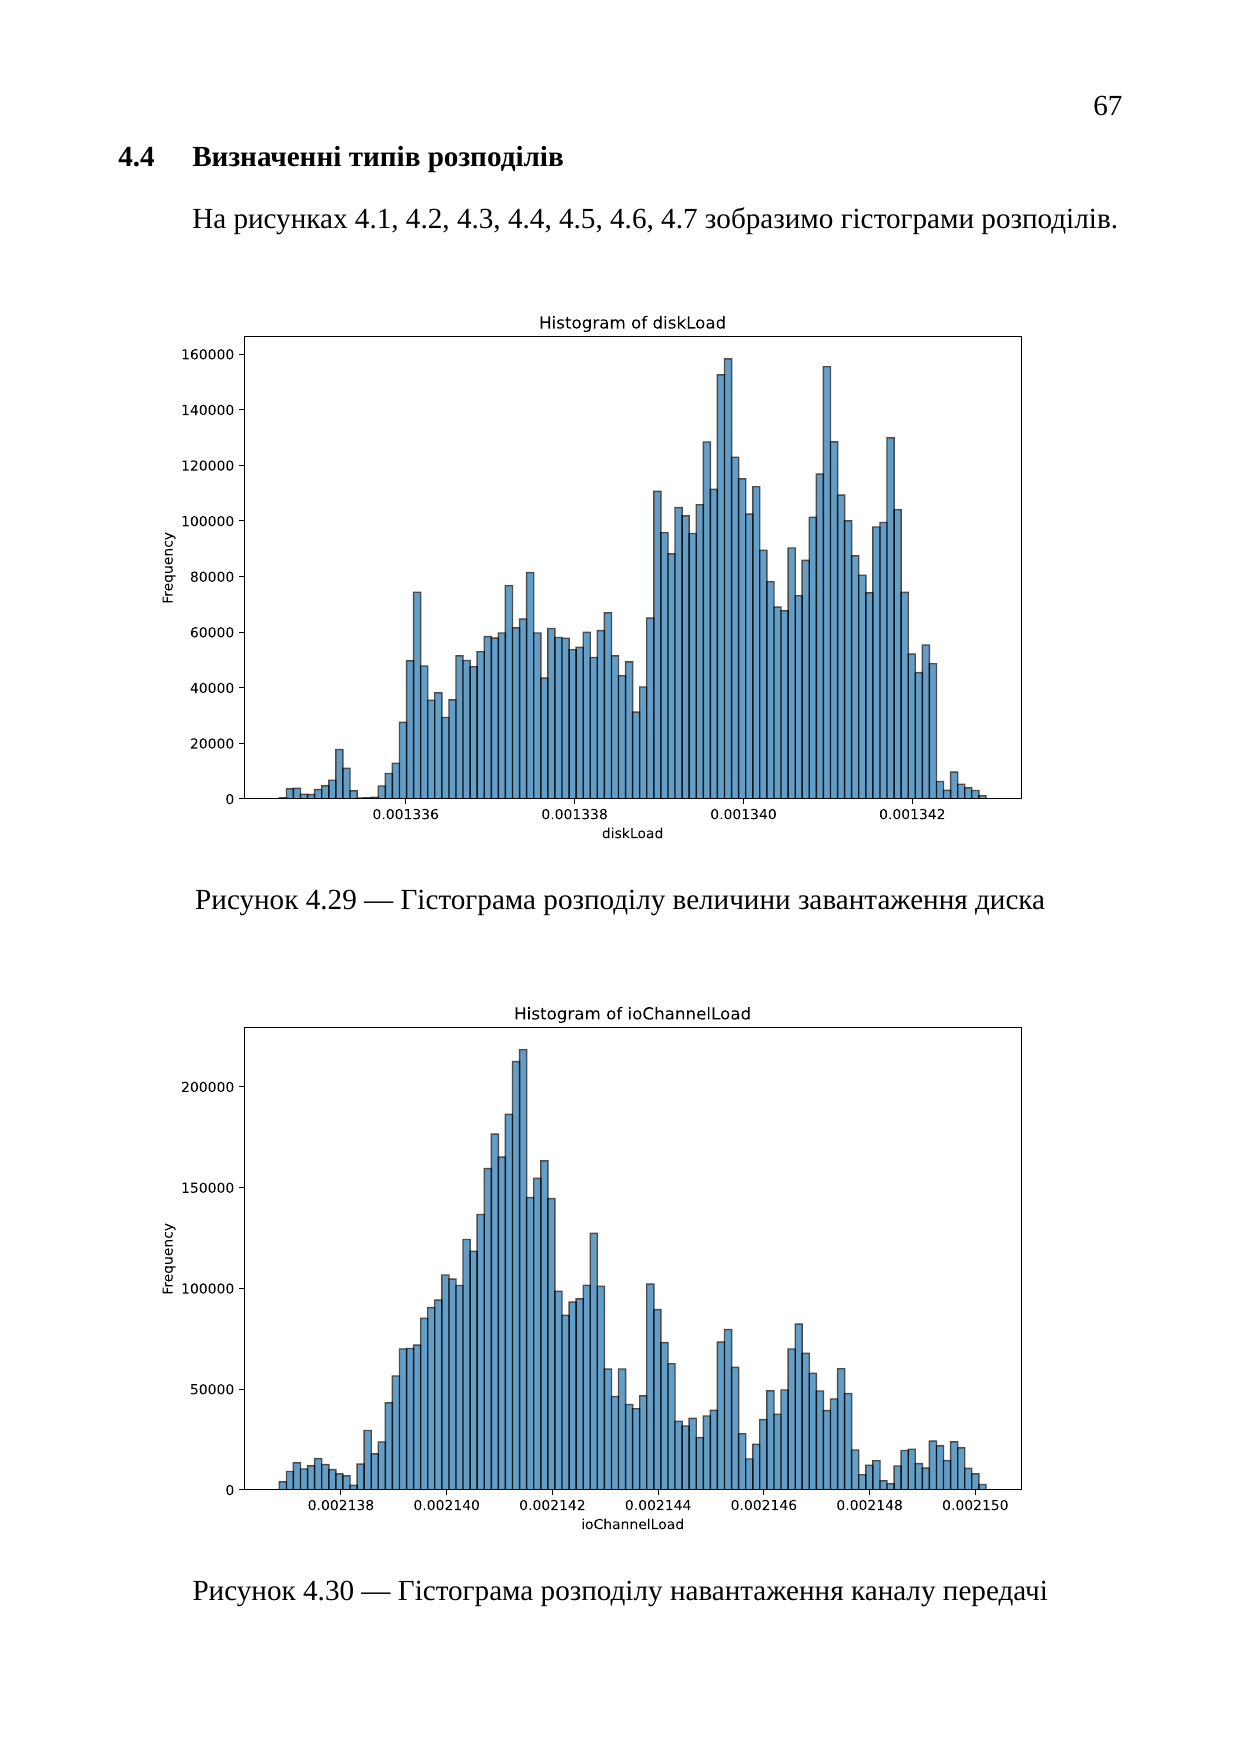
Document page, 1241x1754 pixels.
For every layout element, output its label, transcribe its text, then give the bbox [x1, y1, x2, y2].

table_header [118, 252, 1122, 943]
table_cell [118, 943, 1122, 1634]
text На рисунках 4.1, 4.2, 4.3, 4.4, 4.5, 4.6, 4.7 зобразимо гістограми розподілів. [118, 202, 1122, 235]
subtitle Визначенні типів розподілів [118, 139, 1122, 172]
